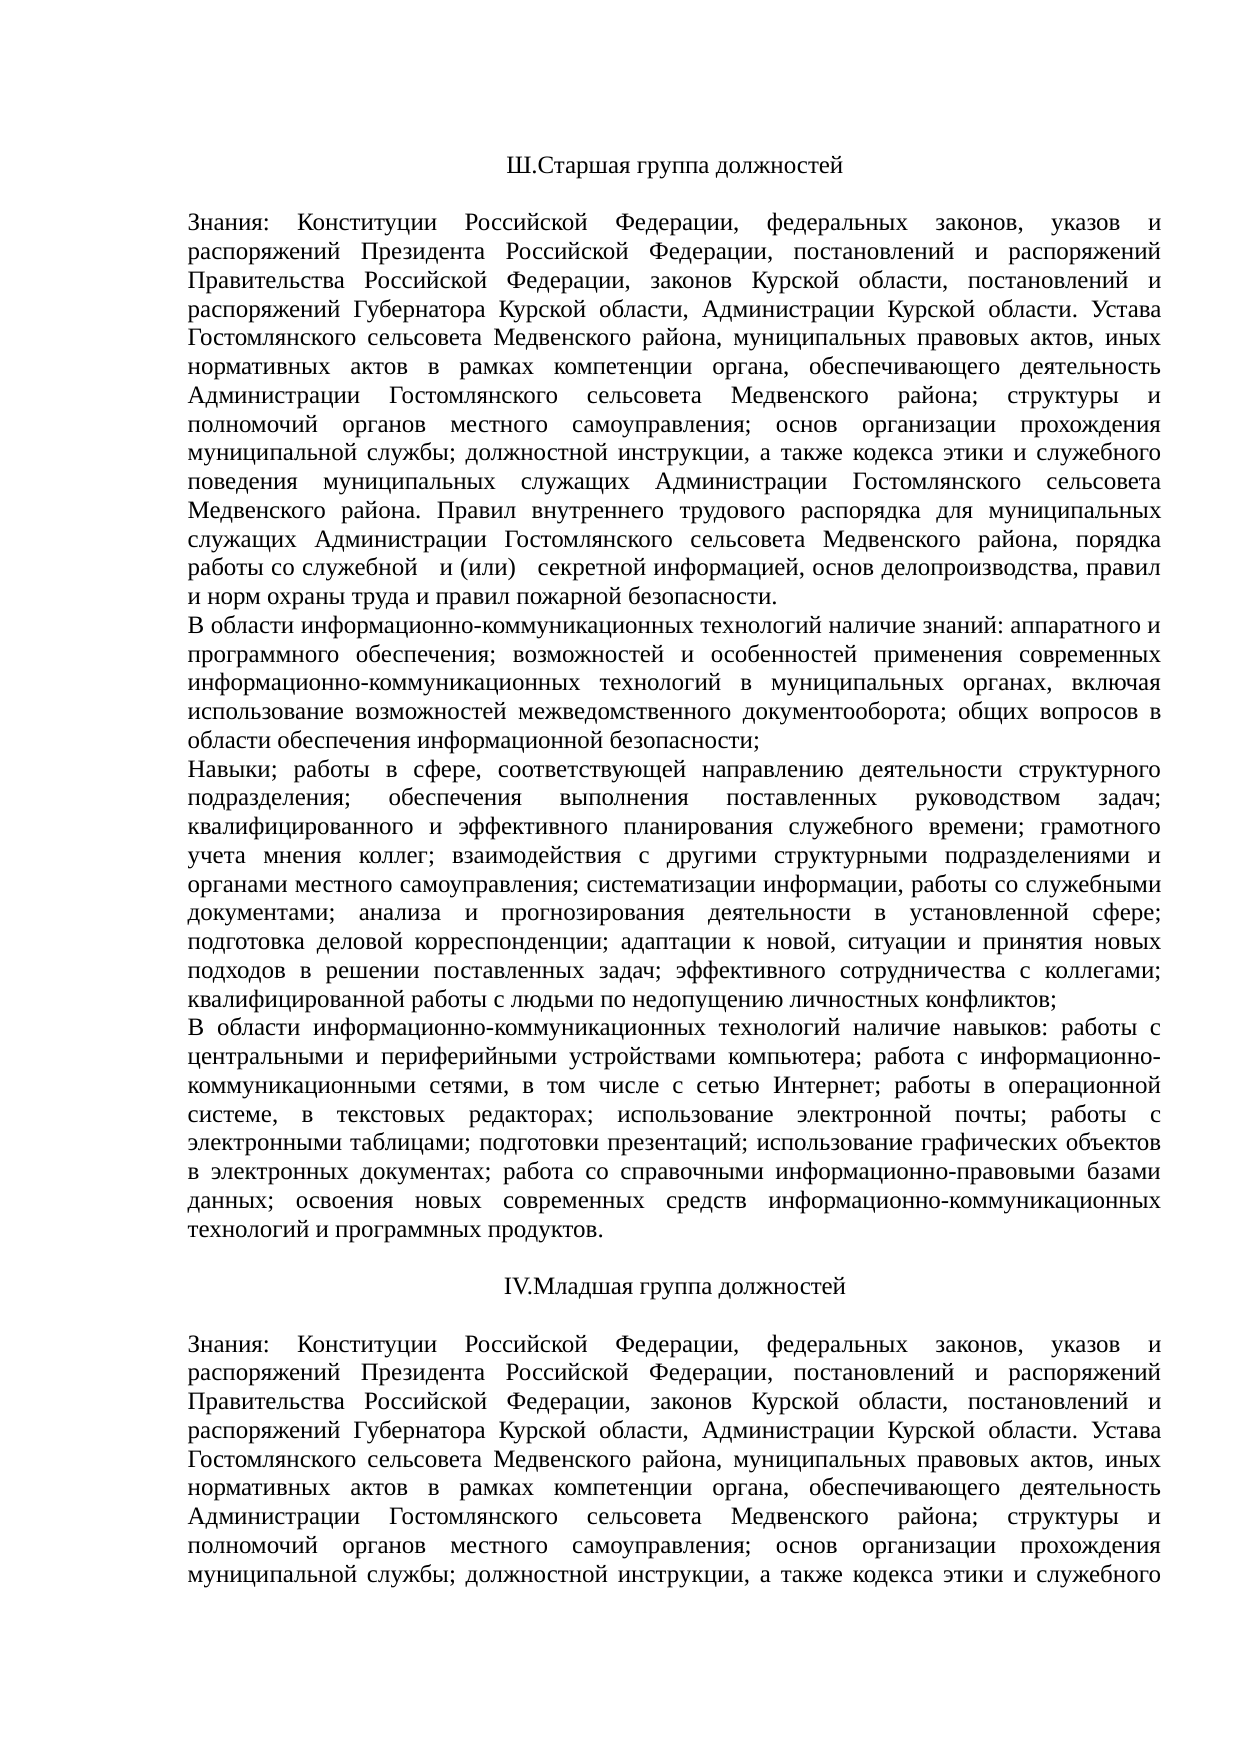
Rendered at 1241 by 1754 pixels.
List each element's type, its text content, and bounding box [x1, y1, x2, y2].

text В области информационно-коммуникационных технологий наличие знаний: аппаратного и программного обеспечения; возможностей и особенностей применения современных информационно-коммуникационных технологий в муниципальных органах, включая использование возможностей межведомственного документооборота; общих вопросов в области обеспечения информационной безопасности; [187, 610, 1162, 754]
text В области информационно-коммуникационных технологий наличие навыков: работы с центральными и периферийными устройствами компьютера; работа с информационно-коммуникационными сетями, в том числе с сетью Интернет; работы в операционной системе, в текстовых редакторах; использование электронной почты; работы с электронными таблицами; подготовки презентаций; использование графических объектов в электронных документах; работа со справочными информационно-правовыми базами данных; освоения новых современных средств информационно-коммуникационных технологий и программных продуктов. [187, 1012, 1162, 1242]
text Навыки; работы в сфере, соответствующей направлению деятельности структурного подразделения; обеспечения выполнения поставленных руководством задач; квалифицированного и эффективного планирования служебного времени; грамотного учета мнения коллег; взаимодействия с другими структурными подразделениями и органами местного самоуправления; систематизации информации, работы со служебными документами; анализа и прогнозирования деятельности в установленной сфере; подготовка деловой корреспонденции; адаптации к новой, ситуации и принятия новых подходов в решении поставленных задач; эффективного сотрудничества с коллегами; квалифицированной работы с людьми по недопущению личностных конфликтов; [187, 754, 1162, 1012]
text IV.Младшая группа должностей [187, 1271, 1162, 1300]
text Знания: Конституции Российской Федерации, федеральных законов, указов и распоряжений Президента Российской Федерации, постановлений и распоряжений Правительства Российской Федерации, законов Курской области, постановлений и распоряжений Губернатора Курской области, Администрации Курской области. Устава Гостомлянского сельсовета Медвенского района, муниципальных правовых актов, иных нормативных актов в рамках компетенции органа, обеспечивающего деятельность Администрации Гостомлянского сельсовета Медвенского района; структуры и полномочий органов местного самоуправления; основ организации прохождения муниципальной службы; должностной инструкции, а также кодекса этики и служебного [187, 1329, 1162, 1587]
text Знания: Конституции Российской Федерации, федеральных законов, указов и распоряжений Президента Российской Федерации, постановлений и распоряжений Правительства Российской Федерации, законов Курской области, постановлений и распоряжений Губернатора Курской области, Администрации Курской области. Устава Гостомлянского сельсовета Медвенского района, муниципальных правовых актов, иных нормативных актов в рамках компетенции органа, обеспечивающего деятельность Администрации Гостомлянского сельсовета Медвенского района; структуры и полномочий органов местного самоуправления; основ организации прохождения муниципальной службы; должностной инструкции, а также кодекса этики и служебного поведения муниципальных служащих Администрации Гостомлянского сельсовета Медвенского района. Правил внутреннего трудового распорядка для муниципальных служащих Администрации Гостомлянского сельсовета Медвенского района, порядка работы со служебной и (или) секретной информацией, основ делопроизводства, правил и норм охраны труда и правил пожарной безопасности. [187, 207, 1162, 610]
text Ш.Старшая группа должностей [187, 150, 1162, 179]
